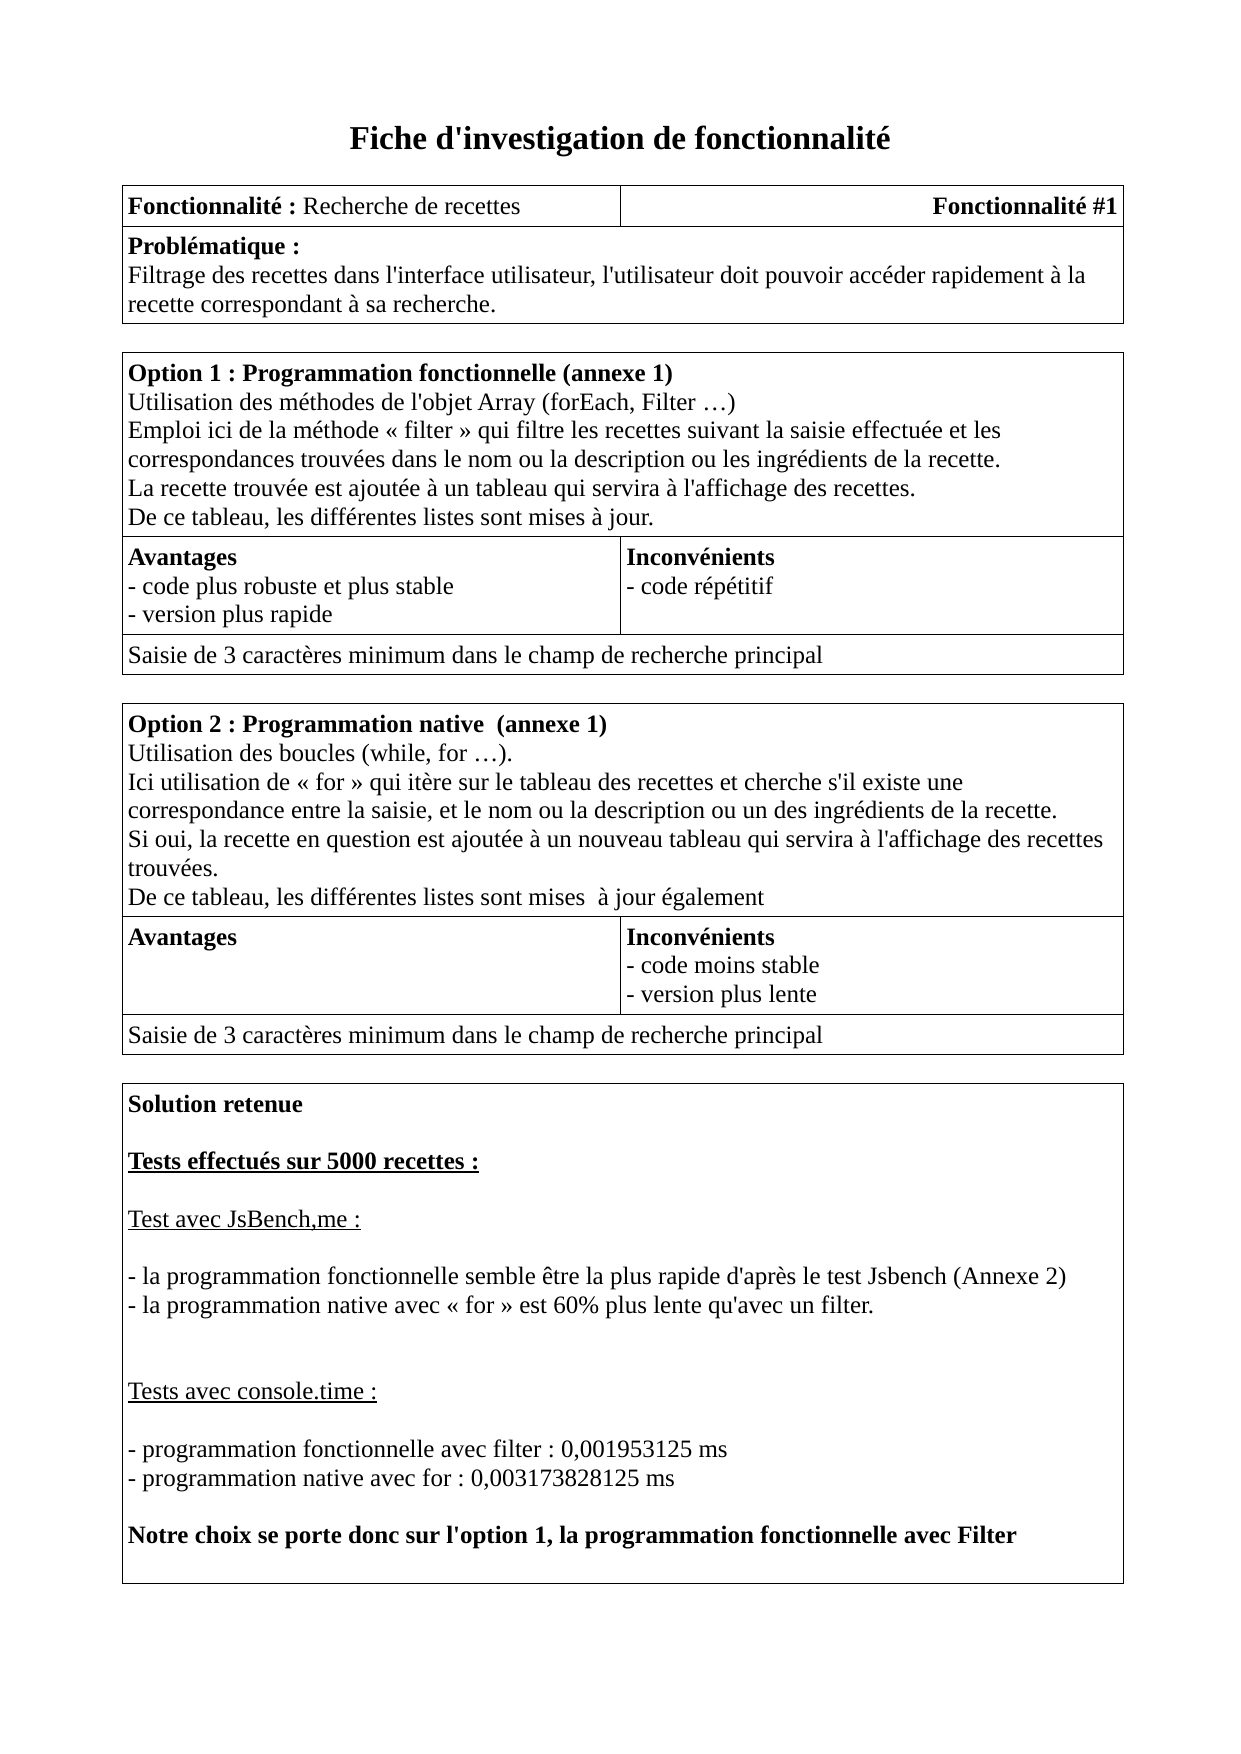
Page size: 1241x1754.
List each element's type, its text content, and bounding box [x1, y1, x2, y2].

table_header Fonctionnalité #1 [621, 186, 1123, 226]
table_cell Avantages [123, 917, 620, 1014]
table_header Fonctionnalité : Recherche de recettes [123, 186, 620, 226]
table_cell Problématique : Filtrage des recettes dans l'interface utilisateur, l'utilisateur doit pouvoir accéder rapidement à la recette correspondant à sa recherche. [123, 227, 1123, 323]
table_cell [122, 1055, 1123, 1083]
table_cell Saisie de 3 caractères minimum dans le champ de recherche principal [123, 635, 1123, 674]
table_cell Inconvénients - code moins stable - version plus lente [621, 917, 1123, 1014]
table_cell Option 2 : Programmation native (annexe 1) Utilisation des boucles (while, for …). Ici utilisation de « for » qui itère sur le tableau des recettes et cherche s'il existe une correspondance entre la saisie, et le nom ou la description ou un des ingrédients de la recette. Si oui, la recette en question est ajoutée à un nouveau tableau qui servira à l'affichage des recettes trouvées. De ce tableau, les différentes listes sont mises à jour également [123, 704, 1123, 916]
table_cell Solution retenue Tests effectués sur 5000 recettes : Test avec JsBench,me : - la programmation fonctionnelle semble être la plus rapide d'après le test Jsbench (Annexe 2) - la programmation native avec « for » est 60% plus lente qu'avec un filter. Tests avec console.time : - programmation fonctionnelle avec filter : 0,001953125 ms - programmation native avec for : 0,003173828125 ms Notre choix se porte donc sur l'option 1, la programmation fonctionnelle avec Filter [123, 1084, 1123, 1583]
table_cell Avantages - code plus robuste et plus stable - version plus rapide [123, 537, 620, 634]
table_cell [122, 324, 1123, 352]
table_cell Option 1 : Programmation fonctionnelle (annexe 1) Utilisation des méthodes de l'objet Array (forEach, Filter …) Emploi ici de la méthode « filter » qui filtre les recettes suivant la saisie effectuée et les correspondances trouvées dans le nom ou la description ou les ingrédients de la recette. La recette trouvée est ajoutée à un tableau qui servira à l'affichage des recettes. De ce tableau, les différentes listes sont mises à jour. [123, 353, 1123, 536]
table_cell Saisie de 3 caractères minimum dans le champ de recherche principal [123, 1015, 1123, 1054]
table_cell [122, 675, 1123, 703]
table_cell Inconvénients - code répétitif [621, 537, 1123, 634]
text Fiche d'investigation de fonctionnalité [118, 118, 1122, 156]
